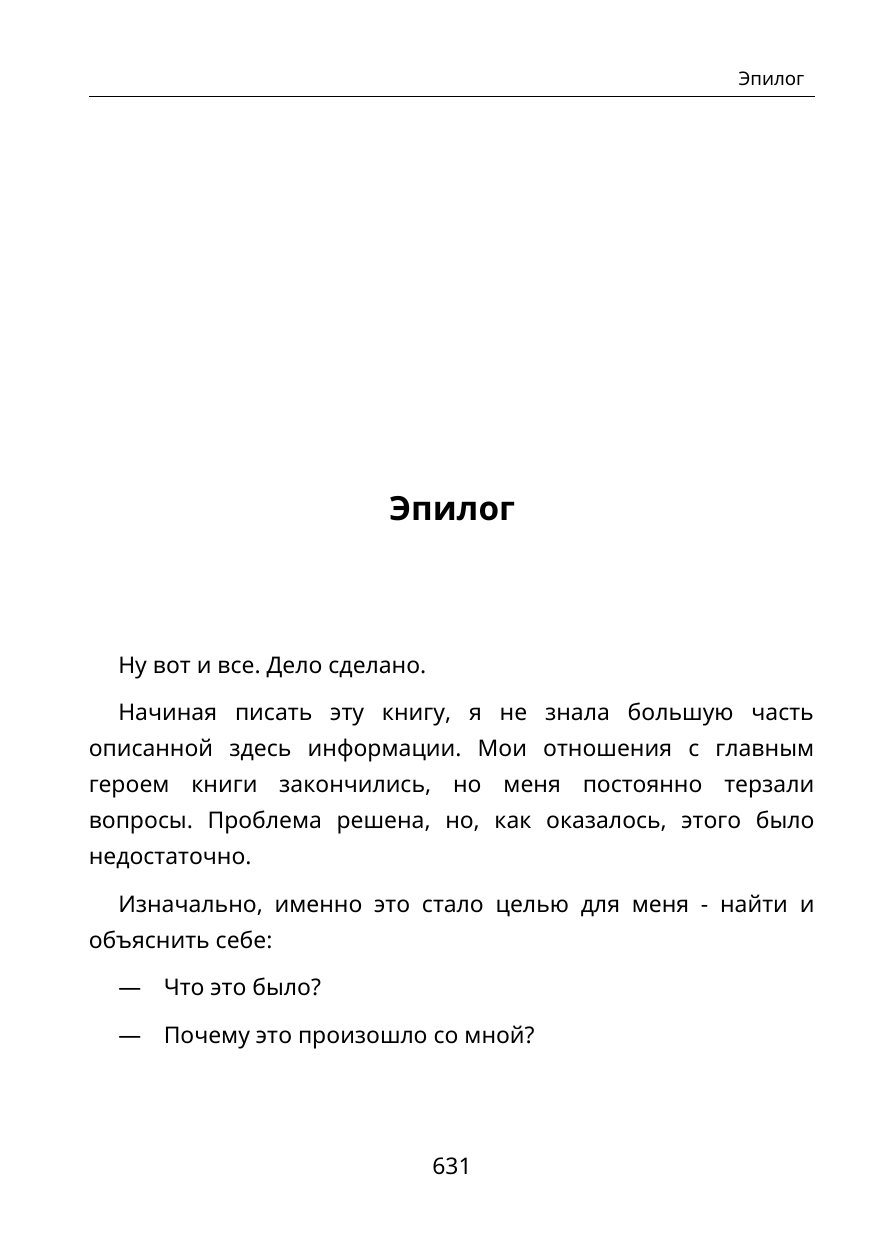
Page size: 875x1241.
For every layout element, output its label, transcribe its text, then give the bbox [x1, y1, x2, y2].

text Ну вот и все. Дело сделано. [88, 648, 815, 680]
list Почему это произошло со мной? [88, 1019, 815, 1050]
list Что это было? [88, 971, 815, 1003]
subtitle Эпилог [88, 480, 815, 530]
text Изначально, именно это стало целью для меня - найти и объяснить себе: [88, 888, 815, 955]
text Начиная писать эту книгу, я не знала большую часть описанной здесь информации. Мои отношения с главным героем книги закончились, но меня постоянно терзали вопросы. Проблема решена, но, как оказалось, этого было недостаточно. [88, 696, 815, 871]
